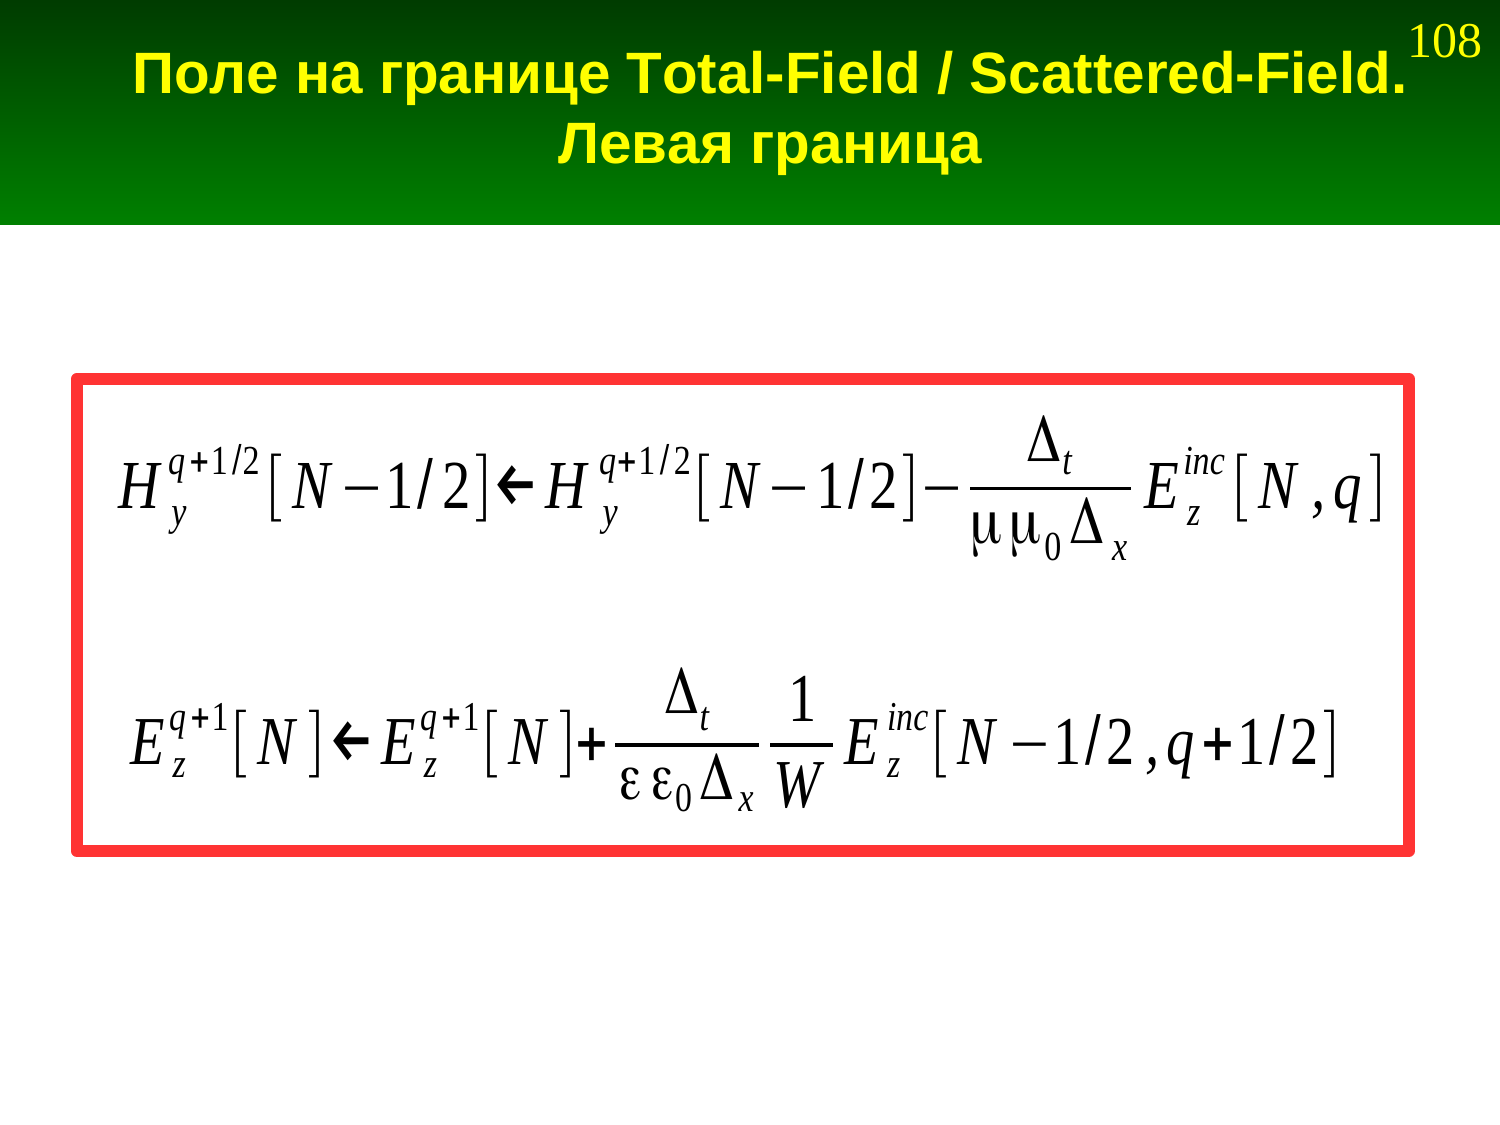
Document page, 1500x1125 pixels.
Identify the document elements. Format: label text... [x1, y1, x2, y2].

chart [100, 409, 1399, 569]
title Поле на границе Total-Field / Scattered-Field. Левая граница [100, 7, 1441, 204]
chart [112, 661, 1353, 825]
